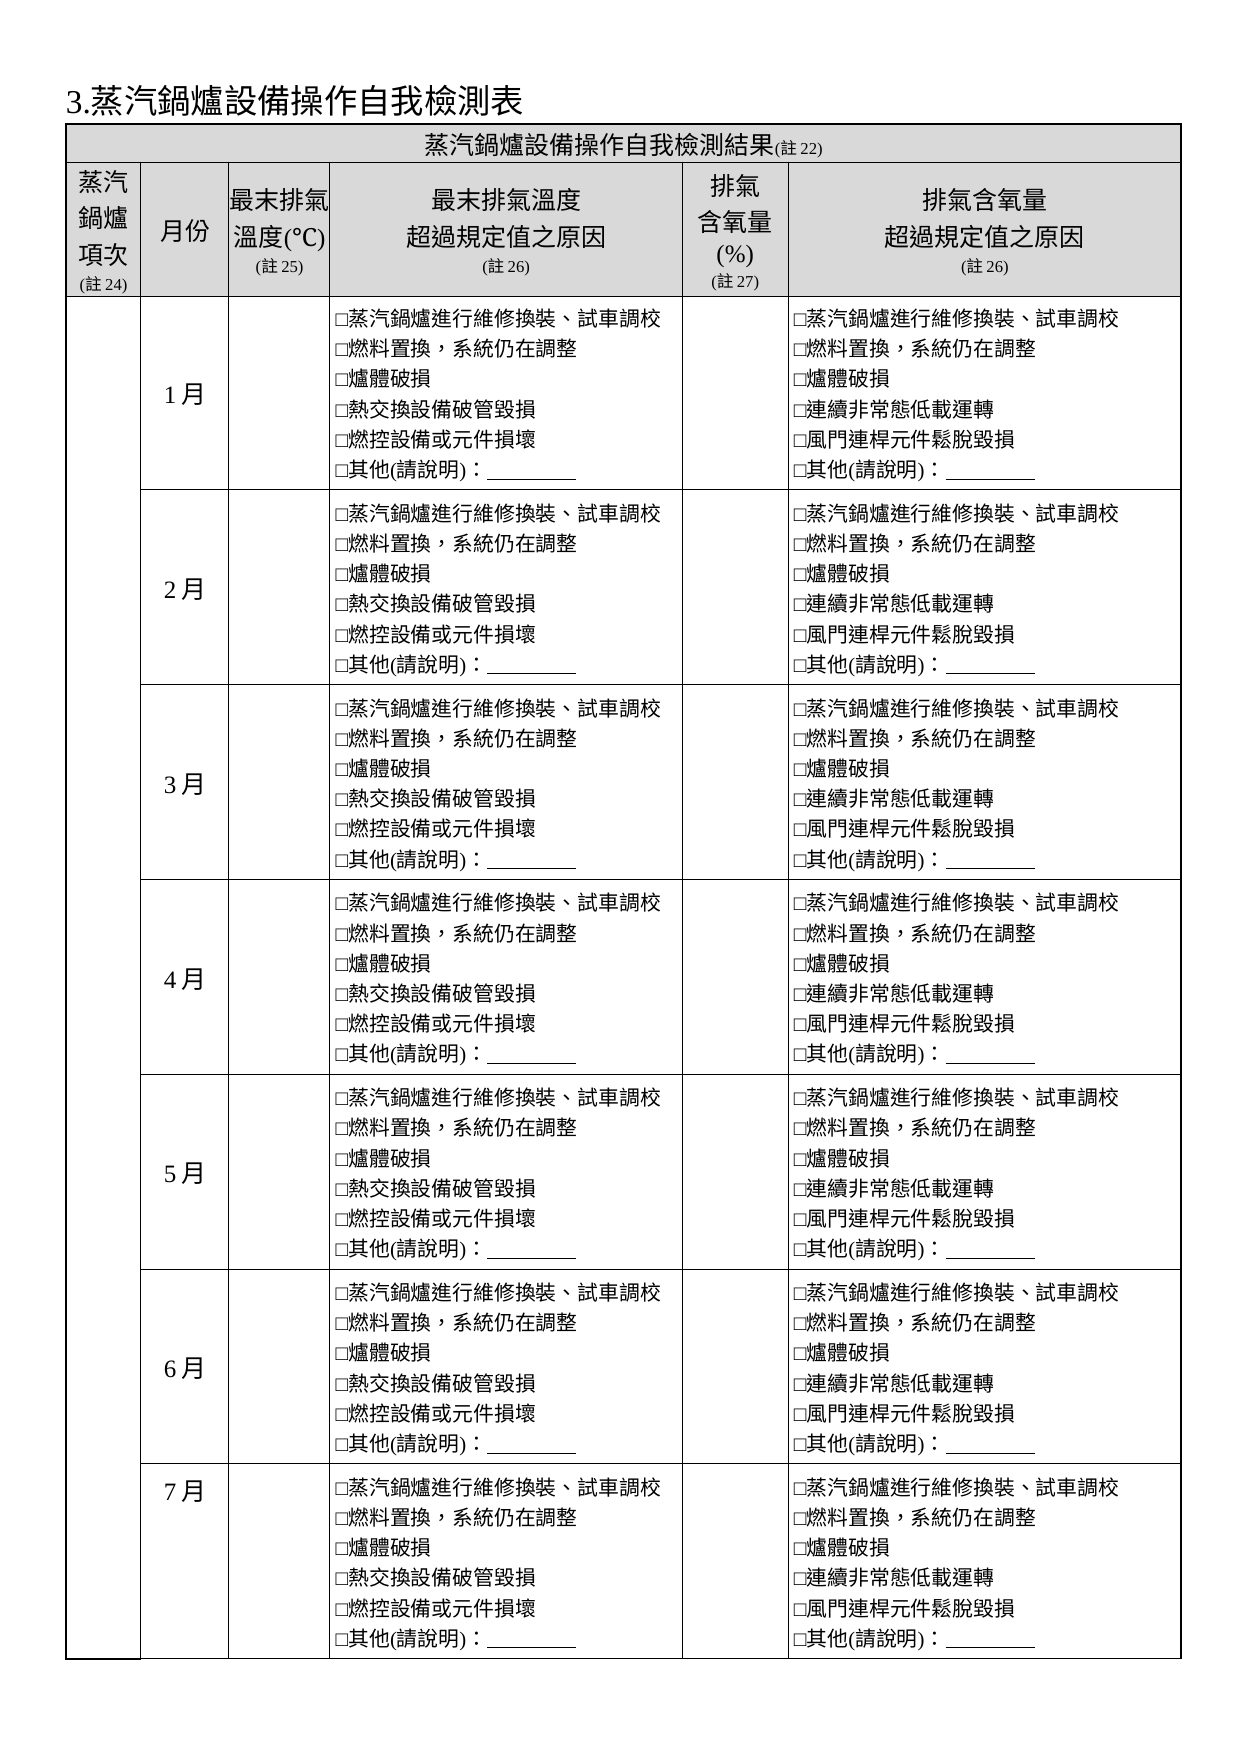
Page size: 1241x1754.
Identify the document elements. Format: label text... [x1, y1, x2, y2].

table_cell [229, 880, 329, 1074]
table_cell 最末排氣溫度(℃) (註25) [229, 163, 329, 296]
table_cell [683, 685, 788, 879]
text 3.蒸汽鍋爐設備操作自我檢測表 [66, 75, 1181, 123]
table_cell [229, 490, 329, 684]
table_cell 最末排氣溫度 超過規定值之原因 (註26) [330, 163, 682, 296]
table_cell □蒸汽鍋爐進行維修換裝、試車調校 □燃料置換，系統仍在調整 □爐體破損 □熱交換設備破管毀損 □燃控設備或元件損壞 □其他(請說明)： [330, 1075, 682, 1268]
table_cell 6月 [141, 1270, 228, 1463]
table_cell □蒸汽鍋爐進行維修換裝、試車調校 □燃料置換，系統仍在調整 □爐體破損 □連續非常態低載運轉 □風門連桿元件鬆脫毀損 □其他(請說明)： [789, 1270, 1180, 1463]
table_cell □蒸汽鍋爐進行維修換裝、試車調校 □燃料置換，系統仍在調整 □爐體破損 □熱交換設備破管毀損 □燃控設備或元件損壞 □其他(請說明)： [330, 490, 682, 684]
table_cell [683, 880, 788, 1074]
table_cell 排氣含氧量 超過規定值之原因 (註26) [789, 163, 1180, 296]
table_cell 排氣 含氧量(%) (註27) [683, 163, 788, 296]
table_cell □蒸汽鍋爐進行維修換裝、試車調校 □燃料置換，系統仍在調整 □爐體破損 □熱交換設備破管毀損 □燃控設備或元件損壞 □其他(請說明)： [330, 880, 682, 1074]
table_cell □蒸汽鍋爐進行維修換裝、試車調校 □燃料置換，系統仍在調整 □爐體破損 □熱交換設備破管毀損 □燃控設備或元件損壞 □其他(請說明)： [330, 1464, 682, 1658]
table_cell □蒸汽鍋爐進行維修換裝、試車調校 □燃料置換，系統仍在調整 □爐體破損 □連續非常態低載運轉 □風門連桿元件鬆脫毀損 □其他(請說明)： [789, 685, 1180, 879]
table_cell 蒸汽 鍋爐 項次 (註24) [67, 163, 140, 296]
table_cell [229, 1270, 329, 1463]
table_cell [229, 297, 329, 489]
table_cell 7月 [141, 1464, 228, 1658]
table_cell □蒸汽鍋爐進行維修換裝、試車調校 □燃料置換，系統仍在調整 □爐體破損 □熱交換設備破管毀損 □燃控設備或元件損壞 □其他(請說明)： [330, 685, 682, 879]
table_cell □蒸汽鍋爐進行維修換裝、試車調校 □燃料置換，系統仍在調整 □爐體破損 □連續非常態低載運轉 □風門連桿元件鬆脫毀損 □其他(請說明)： [789, 297, 1180, 489]
table_cell [229, 1464, 329, 1658]
table_cell [683, 1464, 788, 1658]
table_cell 月份 [141, 163, 228, 296]
table_cell 2月 [141, 490, 228, 684]
table_cell □蒸汽鍋爐進行維修換裝、試車調校 □燃料置換，系統仍在調整 □爐體破損 □連續非常態低載運轉 □風門連桿元件鬆脫毀損 □其他(請說明)： [789, 490, 1180, 684]
table_cell [683, 1270, 788, 1463]
table_cell [683, 297, 788, 489]
table_cell [229, 685, 329, 879]
table_cell □蒸汽鍋爐進行維修換裝、試車調校 □燃料置換，系統仍在調整 □爐體破損 □連續非常態低載運轉 □風門連桿元件鬆脫毀損 □其他(請說明)： [789, 1464, 1180, 1658]
table_cell 5月 [141, 1075, 228, 1268]
table_cell [229, 1075, 329, 1268]
table_cell □蒸汽鍋爐進行維修換裝、試車調校 □燃料置換，系統仍在調整 □爐體破損 □熱交換設備破管毀損 □燃控設備或元件損壞 □其他(請說明)： [330, 297, 682, 489]
table_cell □蒸汽鍋爐進行維修換裝、試車調校 □燃料置換，系統仍在調整 □爐體破損 □連續非常態低載運轉 □風門連桿元件鬆脫毀損 □其他(請說明)： [789, 880, 1180, 1074]
table_cell □蒸汽鍋爐進行維修換裝、試車調校 □燃料置換，系統仍在調整 □爐體破損 □連續非常態低載運轉 □風門連桿元件鬆脫毀損 □其他(請說明)： [789, 1075, 1180, 1268]
table_cell [683, 490, 788, 684]
table_header 蒸汽鍋爐設備操作自我檢測結果(註22) [67, 125, 1180, 162]
table_cell 3月 [141, 685, 228, 879]
table_cell [683, 1075, 788, 1268]
table_cell [67, 297, 140, 1658]
table_cell □蒸汽鍋爐進行維修換裝、試車調校 □燃料置換，系統仍在調整 □爐體破損 □熱交換設備破管毀損 □燃控設備或元件損壞 □其他(請說明)： [330, 1270, 682, 1463]
table_cell 4月 [141, 880, 228, 1074]
table_cell 1月 [141, 297, 228, 489]
